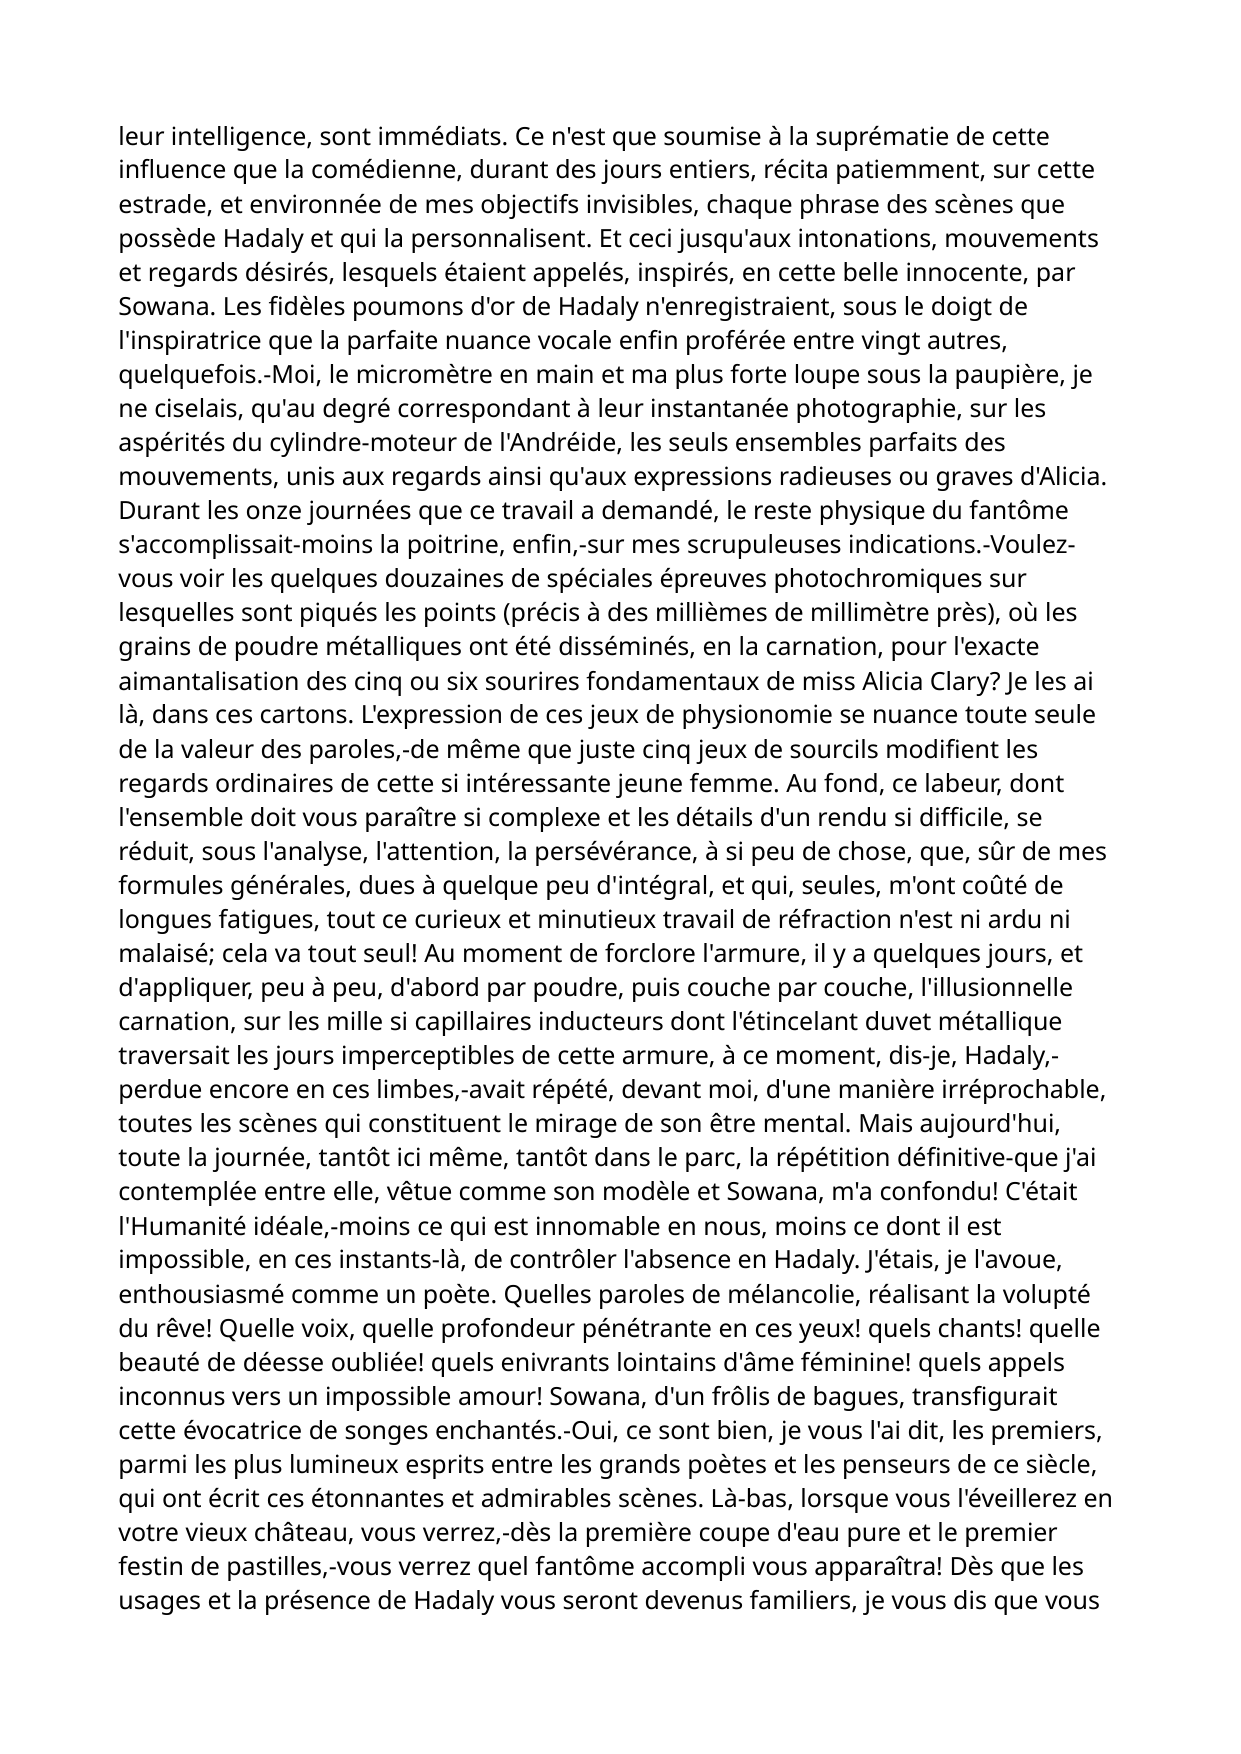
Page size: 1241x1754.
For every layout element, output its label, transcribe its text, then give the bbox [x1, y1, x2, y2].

text leur intelligence, sont immédiats. Ce n'est que soumise à la suprématie de cette influence que la comédienne, durant des jours entiers, récita patiemment, sur cette estrade, et environnée de mes objectifs invisibles, chaque phrase des scènes que possède Hadaly et qui la personnalisent. Et ceci jusqu'aux intonations, mouvements et regards désirés, lesquels étaient appelés, inspirés, en cette belle innocente, par Sowana. Les fidèles poumons d'or de Hadaly n'enregistraient, sous le doigt de l'inspiratrice que la parfaite nuance vocale enfin proférée entre vingt autres, quelquefois.-Moi, le micromètre en main et ma plus forte loupe sous la paupière, je ne ciselais, qu'au degré correspondant à leur instantanée photographie, sur les aspérités du cylindre-moteur de l'Andréide, les seuls ensembles parfaits des mouvements, unis aux regards ainsi qu'aux expressions radieuses ou graves d'Alicia. Durant les onze journées que ce travail a demandé, le reste physique du fantôme s'accomplissait-moins la poitrine, enfin,-sur mes scrupuleuses indications.-Voulez-vous voir les quelques douzaines de spéciales épreuves photochromiques sur lesquelles sont piqués les points (précis à des millièmes de millimètre près), où les grains de poudre métalliques ont été disséminés, en la carnation, pour l'exacte aimantalisation des cinq ou six sourires fondamentaux de miss Alicia Clary? Je les ai là, dans ces cartons. L'expression de ces jeux de physionomie se nuance toute seule de la valeur des paroles,-de même que juste cinq jeux de sourcils modifient les regards ordinaires de cette si intéressante jeune femme. Au fond, ce labeur, dont l'ensemble doit vous paraître si complexe et les détails d'un rendu si difficile, se réduit, sous l'analyse, l'attention, la persévérance, à si peu de chose, que, sûr de mes formules générales, dues à quelque peu d'intégral, et qui, seules, m'ont coûté de longues fatigues, tout ce curieux et minutieux travail de réfraction n'est ni ardu ni malaisé; cela va tout seul! Au moment de forclore l'armure, il y a quelques jours, et d'appliquer, peu à peu, d'abord par poudre, puis couche par couche, l'illusionnelle carnation, sur les mille si capillaires inducteurs dont l'étincelant duvet métallique traversait les jours imperceptibles de cette armure, à ce moment, dis-je, Hadaly,-perdue encore en ces limbes,-avait répété, devant moi, d'une manière irréprochable, toutes les scènes qui constituent le mirage de son être mental. Mais aujourd'hui, toute la journée, tantôt ici même, tantôt dans le parc, la répétition définitive-que j'ai contemplée entre elle, vêtue comme son modèle et Sowana, m'a confondu! C'était l'Humanité idéale,-moins ce qui est innomable en nous, moins ce dont il est impossible, en ces instants-là, de contrôler l'absence en Hadaly. J'étais, je l'avoue, enthousiasmé comme un poète. Quelles paroles de mélancolie, réalisant la volupté du rêve! Quelle voix, quelle profondeur pénétrante en ces yeux! quels chants! quelle beauté de déesse oubliée! quels enivrants lointains d'âme féminine! quels appels inconnus vers un impossible amour! Sowana, d'un frôlis de bagues, transfigurait cette évocatrice de songes enchantés.-Oui, ce sont bien, je vous l'ai dit, les premiers, parmi les plus lumineux esprits entre les grands poètes et les penseurs de ce siècle, qui ont écrit ces étonnantes et admirables scènes. Là-bas, lorsque vous l'éveillerez en votre vieux château, vous verrez,-dès la première coupe d'eau pure et le premier festin de pastilles,-vous verrez quel fantôme accompli vous apparaîtra! Dès que les usages et la présence de Hadaly vous seront devenus familiers, je vous dis que vous [118, 118, 1122, 1617]
